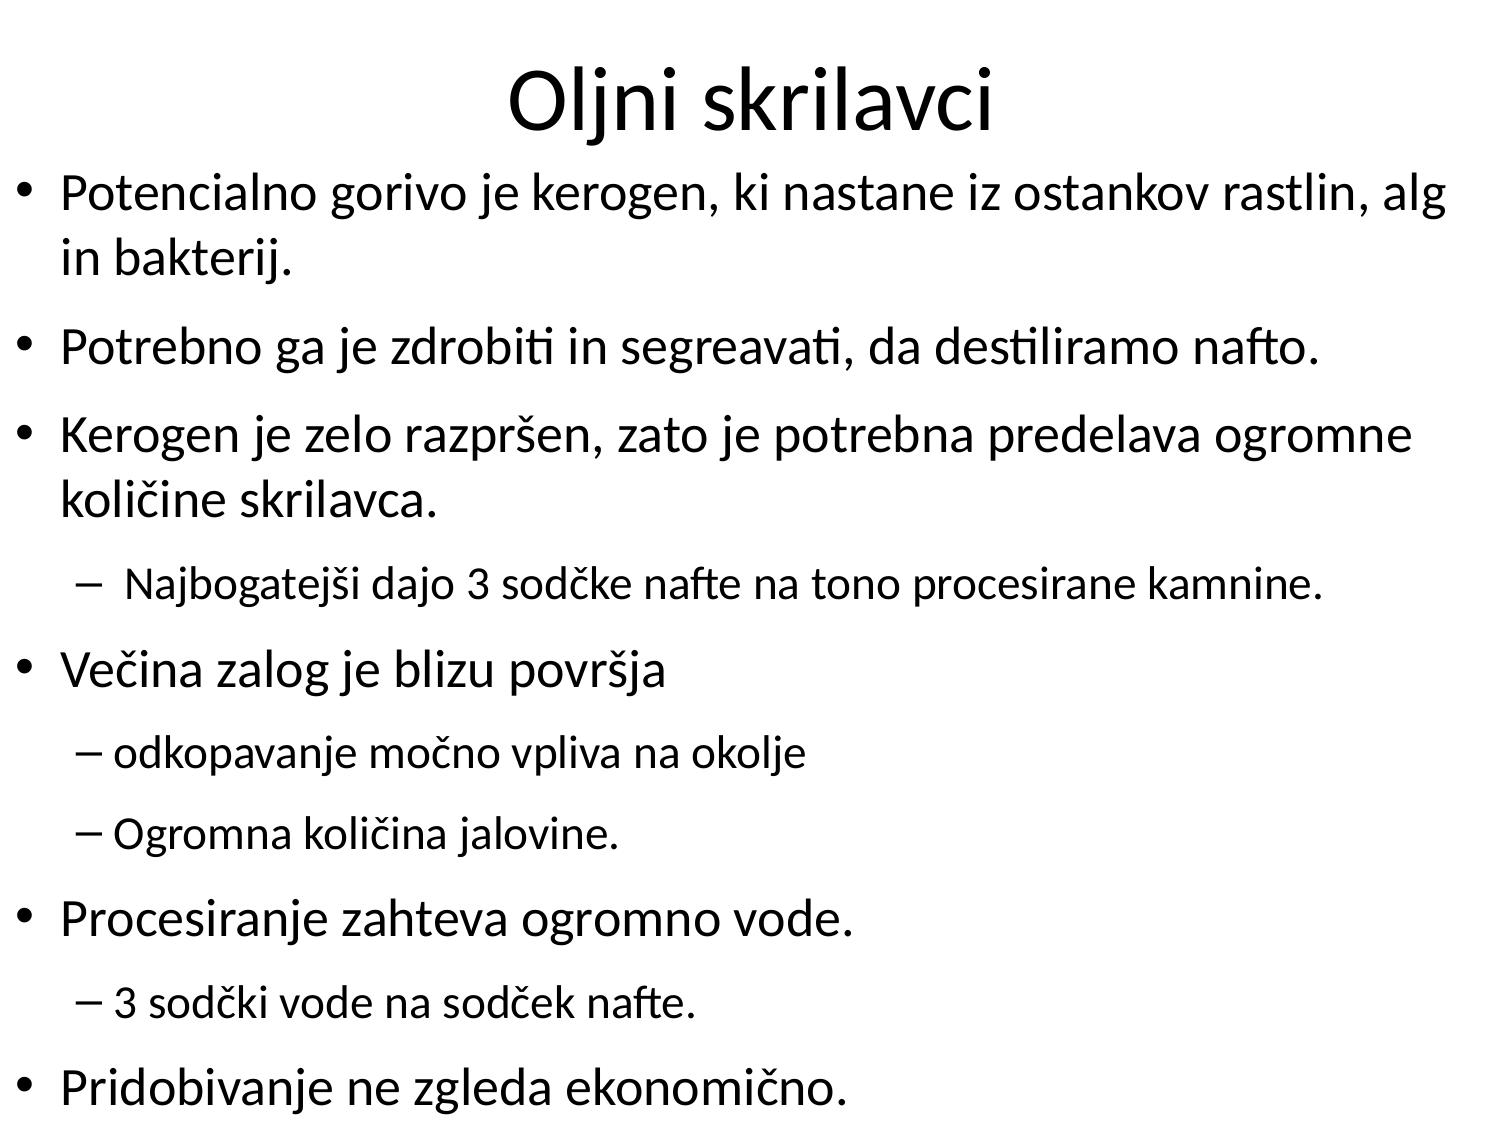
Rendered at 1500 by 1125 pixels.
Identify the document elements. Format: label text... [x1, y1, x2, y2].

list Potencialno gorivo je kerogen, ki nastane iz ostankov rastlin, alg in bakterij. Potrebno ga je zdrobiti in segreavati, da destiliramo nafto. Kerogen je zelo razpršen, zato je potrebna predelava ogromne količine skrilavca. Najbogatejši dajo 3 sodčke nafte na tono procesirane kamnine. Večina zalog je blizu površja odkopavanje močno vpliva na okolje Ogromna količina jalovine. Procesiranje zahteva ogromno vode. 3 sodčki vode na sodček nafte. Pridobivanje ne zgleda ekonomično. [0, 149, 1500, 1125]
title Oljni skrilavci [76, 0, 1427, 149]
